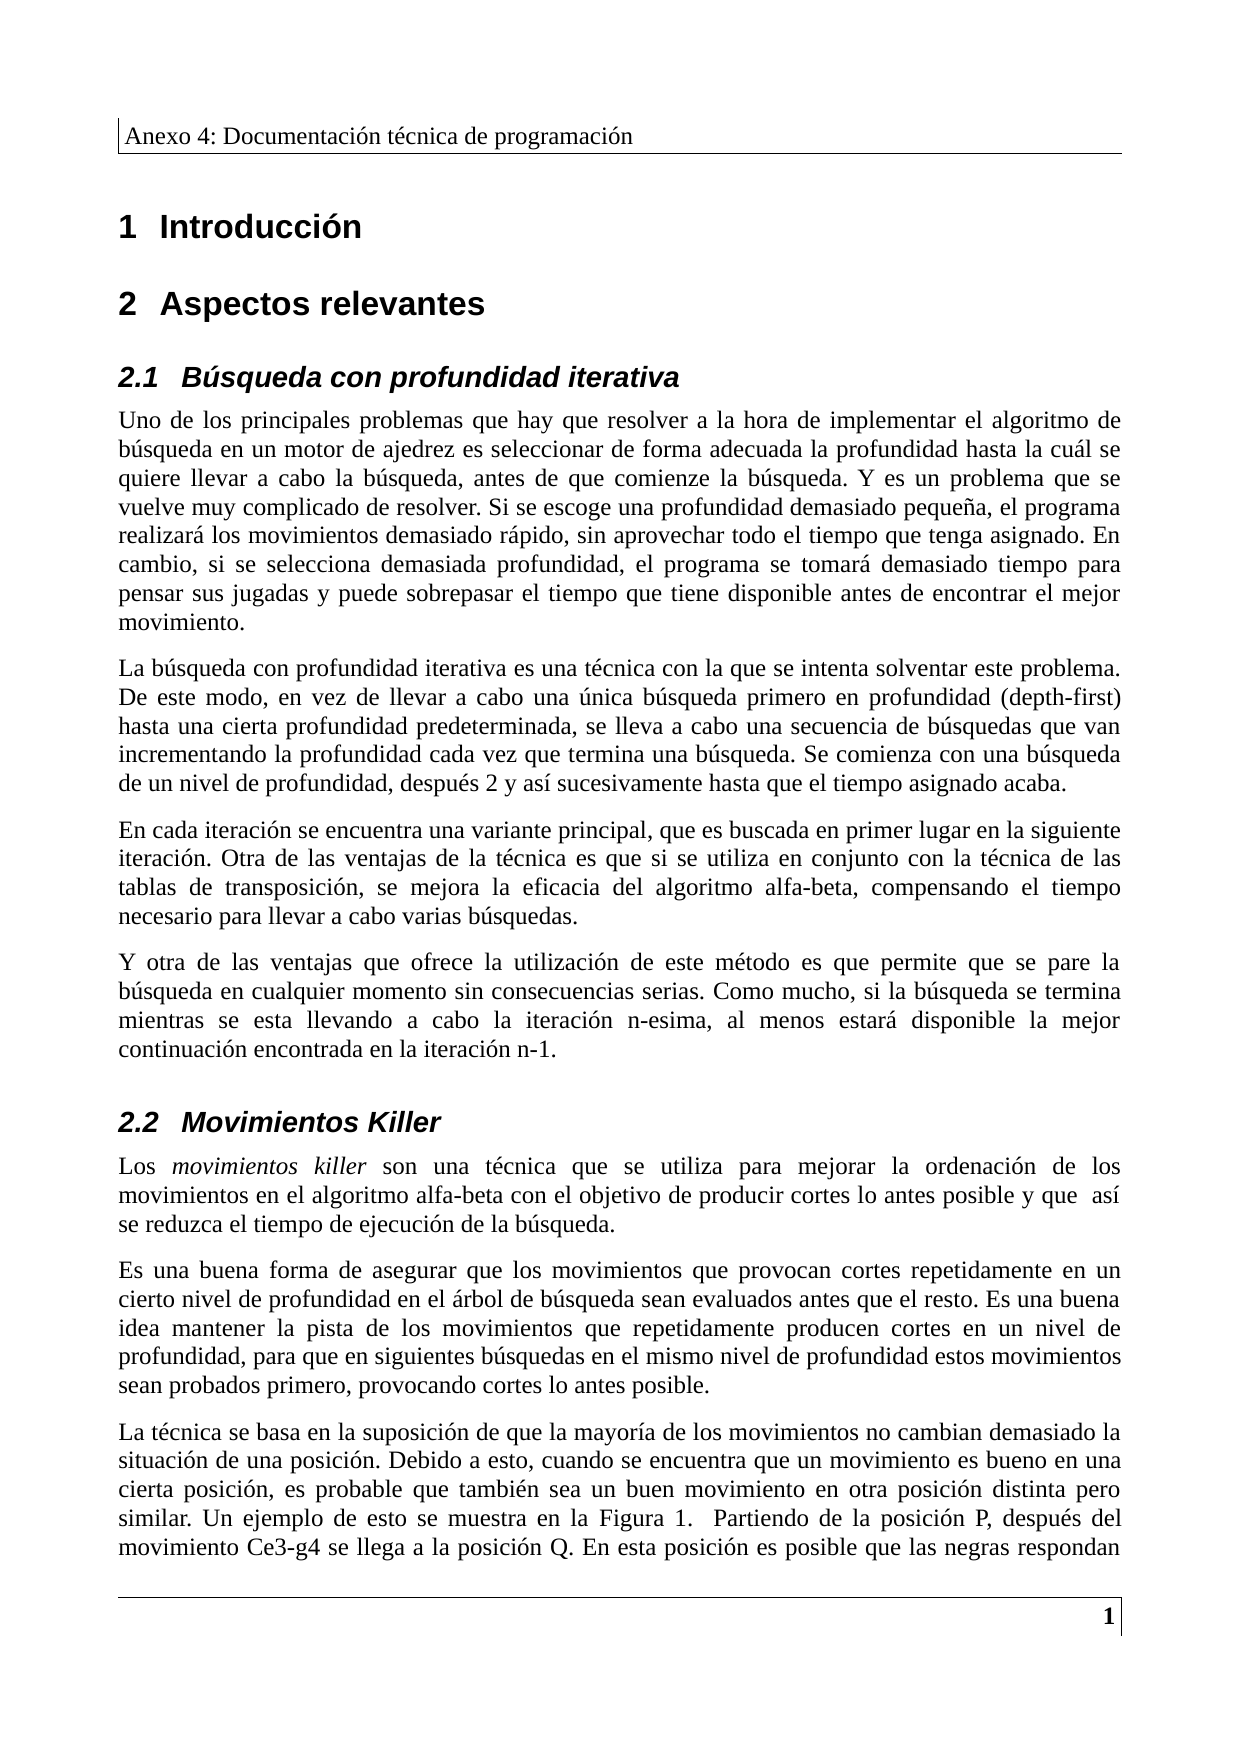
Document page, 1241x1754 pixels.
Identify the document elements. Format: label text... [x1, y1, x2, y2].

text La técnica se basa en la suposición de que la mayoría de los movimientos no cambian demasiado la situación de una posición. Debido a esto, cuando se encuentra que un movimiento es bueno en una cierta posición, es probable que también sea un buen movimiento en otra posición distinta pero similar. Un ejemplo de esto se muestra en la Figura 1. Partiendo de la posición P, después del movimiento Ce3-g4 se llega a la posición Q. En esta posición es posible que las negras respondan [118, 1417, 1122, 1560]
subtitle Aspectos relevantes [118, 283, 1122, 322]
text La búsqueda con profundidad iterativa es una técnica con la que se intenta solventar este problema. De este modo, en vez de llevar a cabo una única búsqueda primero en profundidad (depth-first) hasta una cierta profundidad predeterminada, se lleva a cabo una secuencia de búsquedas que van incrementando la profundidad cada vez que termina una búsqueda. Se comienza con una búsqueda de un nivel de profundidad, después 2 y así sucesivamente hasta que el tiempo asignado acaba. [118, 653, 1122, 797]
text Es una buena forma de asegurar que los movimientos que provocan cortes repetidamente en un cierto nivel de profundidad en el árbol de búsqueda sean evaluados antes que el resto. Es una buena idea mantener la pista de los movimientos que repetidamente producen cortes en un nivel de profundidad, para que en siguientes búsquedas en el mismo nivel de profundidad estos movimientos sean probados primero, provocando cortes lo antes posible. [118, 1255, 1122, 1399]
subtitle Búsqueda con profundidad iterativa [118, 359, 1122, 393]
text Y otra de las ventajas que ofrece la utilización de este método es que permite que se pare la búsqueda en cualquier momento sin consecuencias serias. Como mucho, si la búsqueda se termina mientras se esta llevando a cabo la iteración n-esima, al menos estará disponible la mejor continuación encontrada en la iteración n-1. [118, 947, 1122, 1062]
subtitle Movimientos Killer [118, 1105, 1122, 1139]
text Los movimientos killer son una técnica que se utiliza para mejorar la ordenación de los movimientos en el algoritmo alfa-beta con el objetivo de producir cortes lo antes posible y que así se reduzca el tiempo de ejecución de la búsqueda. [118, 1151, 1122, 1237]
subtitle Introducción [118, 207, 1122, 246]
text Uno de los principales problemas que hay que resolver a la hora de implementar el algoritmo de búsqueda en un motor de ajedrez es seleccionar de forma adecuada la profundidad hasta la cuál se quiere llevar a cabo la búsqueda, antes de que comienze la búsqueda. Y es un problema que se vuelve muy complicado de resolver. Si se escoge una profundidad demasiado pequeña, el programa realizará los movimientos demasiado rápido, sin aprovechar todo el tiempo que tenga asignado. En cambio, si se selecciona demasiada profundidad, el programa se tomará demasiado tiempo para pensar sus jugadas y puede sobrepasar el tiempo que tiene disponible antes de encontrar el mejor movimiento. [118, 406, 1122, 636]
text En cada iteración se encuentra una variante principal, que es buscada en primer lugar en la siguiente iteración. Otra de las ventajas de la técnica es que si se utiliza en conjunto con la técnica de las tablas de transposición, se mejora la eficacia del algoritmo alfa-beta, compensando el tiempo necesario para llevar a cabo varias búsquedas. [118, 815, 1122, 930]
